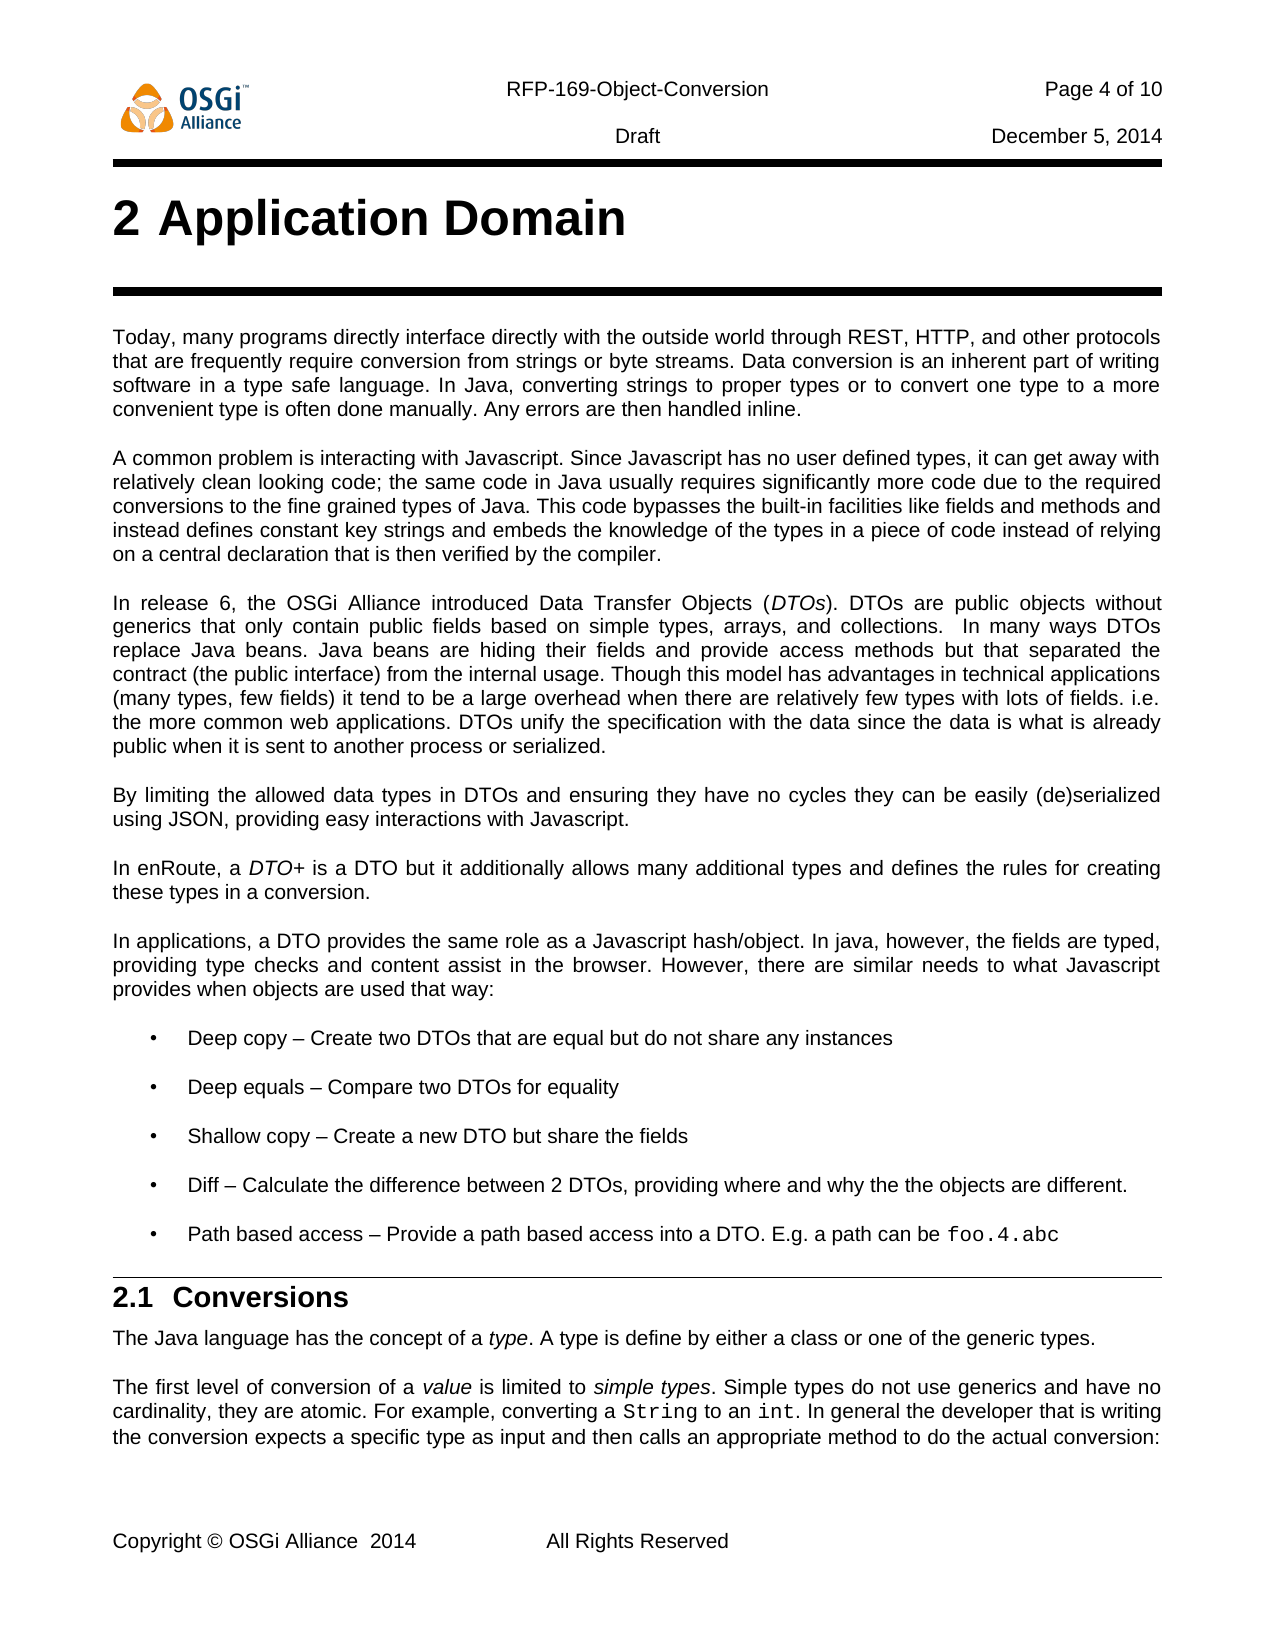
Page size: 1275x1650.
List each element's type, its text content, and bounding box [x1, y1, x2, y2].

subtitle Conversions [112, 1278, 1162, 1314]
text Today, many programs directly interface directly with the outside world through REST, HTTP, and other protocols that are frequently require conversion from strings or byte streams. Data conversion is an inherent part of writing software in a type safe language. In Java, converting strings to proper types or to convert one type to a more convenient type is often done manually. Any errors are then handled inline. [112, 325, 1162, 421]
subtitle Application Domain [112, 160, 1162, 296]
text The first level of conversion of a value is limited to simple types. Simple types do not use generics and have no cardinality, they are atomic. For example, converting a String to an int. In general the developer that is writing the conversion expects a specific type as input and then calls an appropriate method to do the actual conversion: [112, 1375, 1162, 1449]
picture [113, 76, 257, 140]
text In release 6, the OSGi Alliance introduced Data Transfer Objects (DTOs). DTOs are public objects without generics that only contain public fields based on simple types, arrays, and collections. In many ways DTOs replace Java beans. Java beans are hiding their fields and provide access methods but that separated the contract (the public interface) from the internal usage. Though this model has advantages in technical applications (many types, few fields) it tend to be a large overhead when there are relatively few types with lots of fields. i.e. the more common web applications. DTOs unify the specification with the data since the data is what is already public when it is sent to another process or serialized. [112, 590, 1162, 758]
list Diff – Calculate the difference between 2 DTOs, providing where and why the the objects are different. [150, 1173, 1162, 1197]
text In enRoute, a DTO+ is a DTO but it additionally allows many additional types and defines the rules for creating these types in a conversion. [112, 856, 1162, 904]
text In applications, a DTO provides the same role as a Javascript hash/object. In java, however, the fields are typed, providing type checks and content assist in the browser. However, there are similar needs to what Javascript provides when objects are used that way: [112, 929, 1162, 1001]
list Deep equals – Compare two DTOs for equality [150, 1075, 1162, 1099]
text A common problem is interacting with Javascript. Since Javascript has no user defined types, it can get away with relatively clean looking code; the same code in Java usually requires significantly more code due to the required conversions to the fine grained types of Java. This code bypasses the built-in facilities like fields and methods and instead defines constant key strings and embeds the knowledge of the types in a piece of code instead of relying on a central declaration that is then verified by the compiler. [112, 446, 1162, 565]
text By limiting the allowed data types in DTOs and ensuring they have no cycles they can be easily (de)serialized using JSON, providing easy interactions with Javascript. [112, 783, 1162, 831]
list Deep copy – Create two DTOs that are equal but do not share any instances [150, 1026, 1162, 1050]
text The Java language has the concept of a type. A type is define by either a class or one of the generic types. [112, 1326, 1162, 1350]
list Shallow copy – Create a new DTO but share the fields [150, 1124, 1162, 1148]
list Path based access – Provide a path based access into a DTO. E.g. a path can be foo.4.abc [150, 1222, 1162, 1248]
